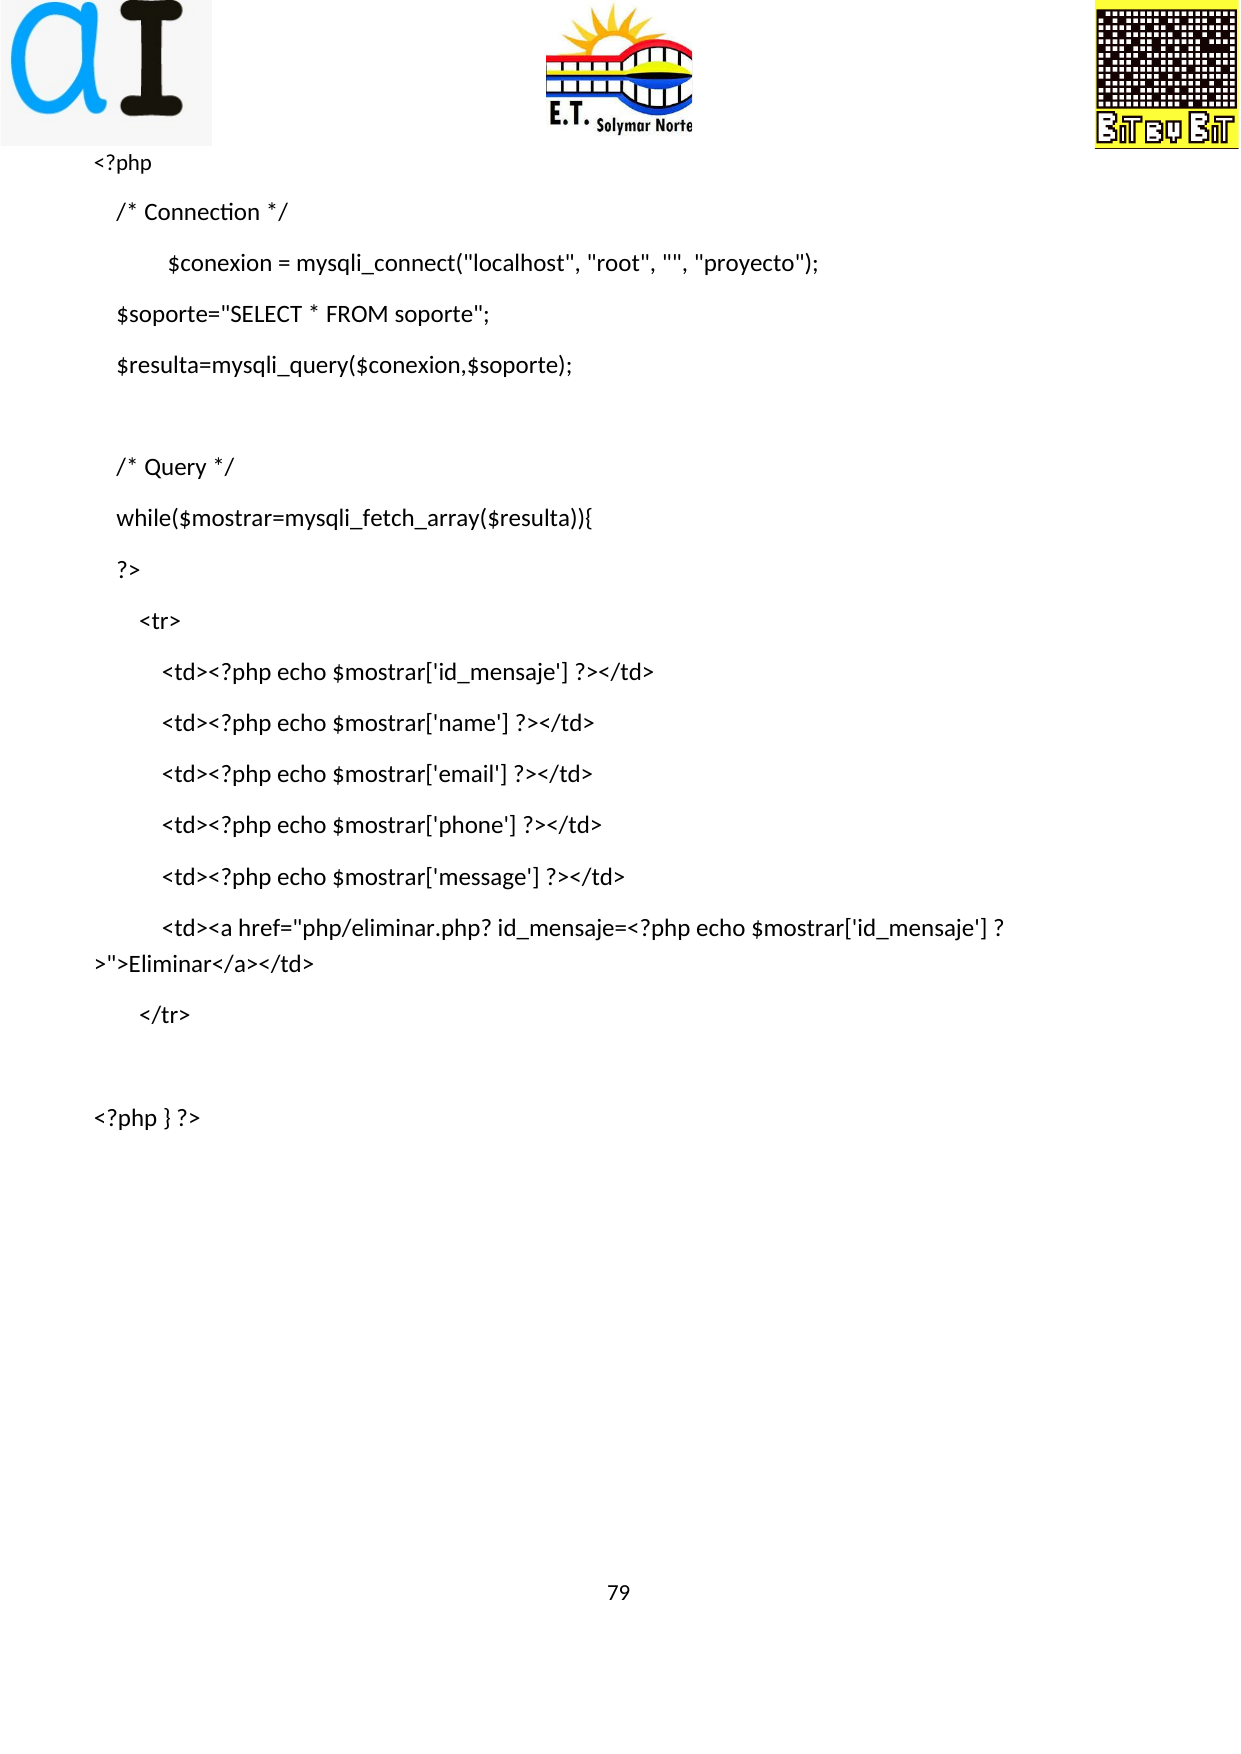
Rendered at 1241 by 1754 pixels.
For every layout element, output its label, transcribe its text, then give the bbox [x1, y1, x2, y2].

text <td><?php echo $mostrar['name'] ?></td> [94, 707, 1143, 738]
text /* Connection */ [94, 196, 1143, 226]
picture [1094, 0, 1239, 149]
text <td><a href="php/eliminar.php? id_mensaje=<?php echo $mostrar['id_mensaje'] ?>">Eliminar</a></td> [94, 912, 1143, 979]
text <?php } ?> [94, 1102, 1143, 1132]
text <?php [94, 148, 1143, 176]
text /* Query */ [94, 451, 1143, 482]
text $soporte="SELECT * FROM soporte"; [94, 298, 1143, 328]
text <td><?php echo $mostrar['email'] ?></td> [94, 758, 1143, 789]
text <tr> [94, 605, 1143, 635]
text $resulta=mysqli_query($conexion,$soporte); [94, 349, 1143, 380]
text ?> [94, 554, 1143, 584]
text </tr> [94, 999, 1143, 1030]
text <td><?php echo $mostrar['id_mensaje'] ?></td> [94, 656, 1143, 687]
text $conexion = mysqli_connect("localhost", "root", "", "proyecto"); [94, 247, 1143, 277]
text while($mostrar=mysqli_fetch_array($resulta)){ [94, 503, 1143, 533]
picture [0, 0, 212, 146]
picture [546, 0, 693, 146]
text <td><?php echo $mostrar['message'] ?></td> [94, 861, 1143, 891]
text <td><?php echo $mostrar['phone'] ?></td> [94, 809, 1143, 840]
